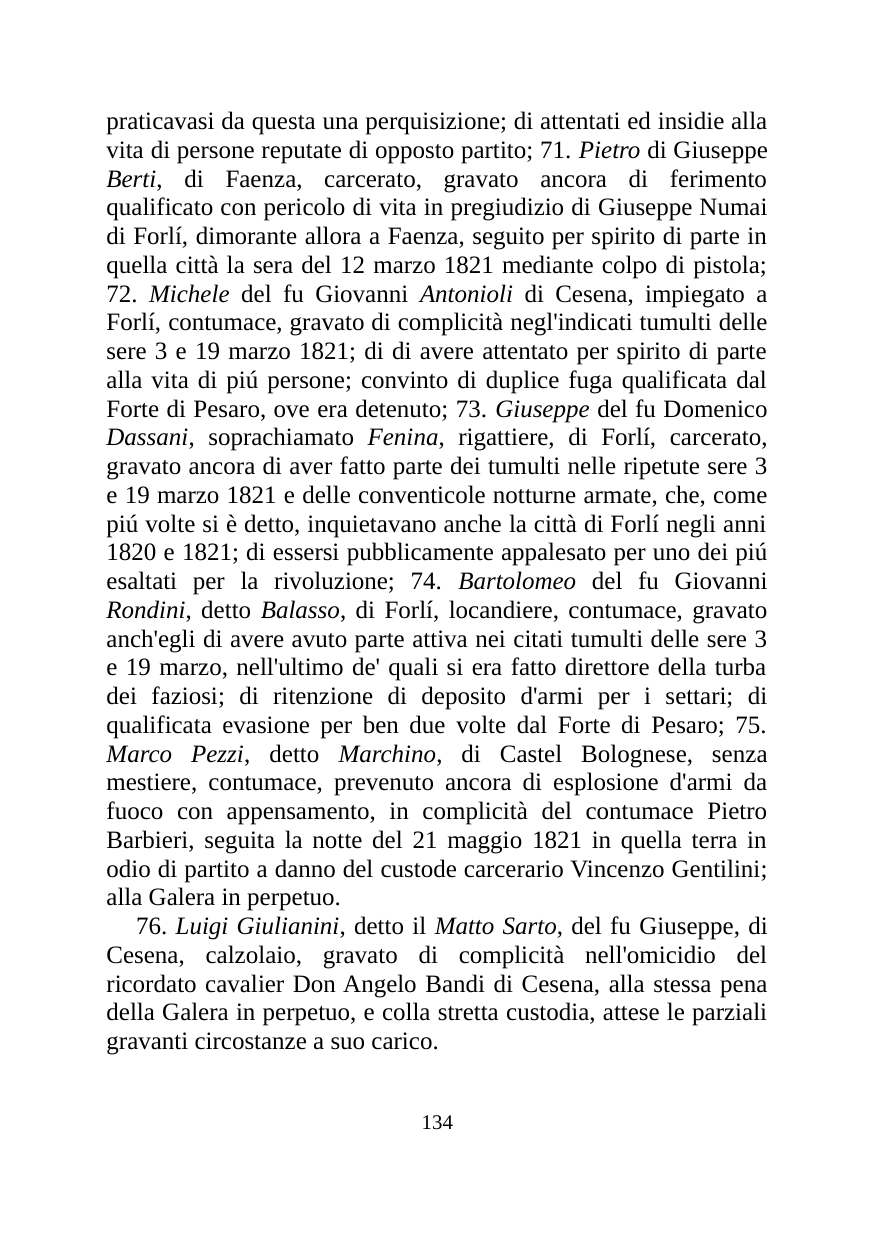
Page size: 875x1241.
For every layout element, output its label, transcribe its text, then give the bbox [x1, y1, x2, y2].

text praticavasi da questa una perquisizione; di attentati ed insidie alla vita di persone reputate di opposto partito; 71. Pietro di Giuseppe Berti, di Faenza, carcerato, gravato ancora di ferimento qualificato con pericolo di vita in pregiudizio di Giuseppe Numai di Forlí, dimorante allora a Faenza, seguito per spirito di parte in quella città la sera del 12 marzo 1821 mediante colpo di pistola; 72. Michele del fu Giovanni Antonioli di Cesena, impiegato a Forlí, contumace, gravato di complicità negl'indicati tumulti delle sere 3 e 19 marzo 1821; di di avere attentato per spirito di parte alla vita di piú persone; convinto di duplice fuga qualificata dal Forte di Pesaro, ove era detenuto; 73. Giuseppe del fu Domenico Dassani, soprachiamato Fenina, rigattiere, di Forlí, carcerato, gravato ancora di aver fatto parte dei tumulti nelle ripetute sere 3 e 19 marzo 1821 e delle conventicole notturne armate, che, come piú volte si è detto, inquietavano anche la città di Forlí negli anni 1820 e 1821; di essersi pubblicamente appalesato per uno dei piú esaltati per la rivoluzione; 74. Bartolomeo del fu Giovanni Rondini, detto Balasso, di Forlí, locandiere, contumace, gravato anch'egli di avere avuto parte attiva nei citati tumulti delle sere 3 e 19 marzo, nell'ultimo de' quali si era fatto direttore della turba dei faziosi; di ritenzione di deposito d'armi per i settari; di qualificata evasione per ben due volte dal Forte di Pesaro; 75. Marco Pezzi, detto Marchino, di Castel Bolognese, senza mestiere, contumace, prevenuto ancora di esplosione d'armi da fuoco con appensamento, in complicità del contumace Pietro Barbieri, seguita la notte del 21 maggio 1821 in quella terra in odio di partito a danno del custode carcerario Vincenzo Gentilini; alla Galera in perpetuo. [106, 106, 768, 911]
text 76. Luigi Giulianini, detto il Matto Sarto, del fu Giuseppe, di Cesena, calzolaio, gravato di complicità nell'omicidio del ricordato cavalier Don Angelo Bandi di Cesena, alla stessa pena della Galera in perpetuo, e colla stretta custodia, attese le parziali gravanti circostanze a suo carico. [106, 911, 768, 1055]
